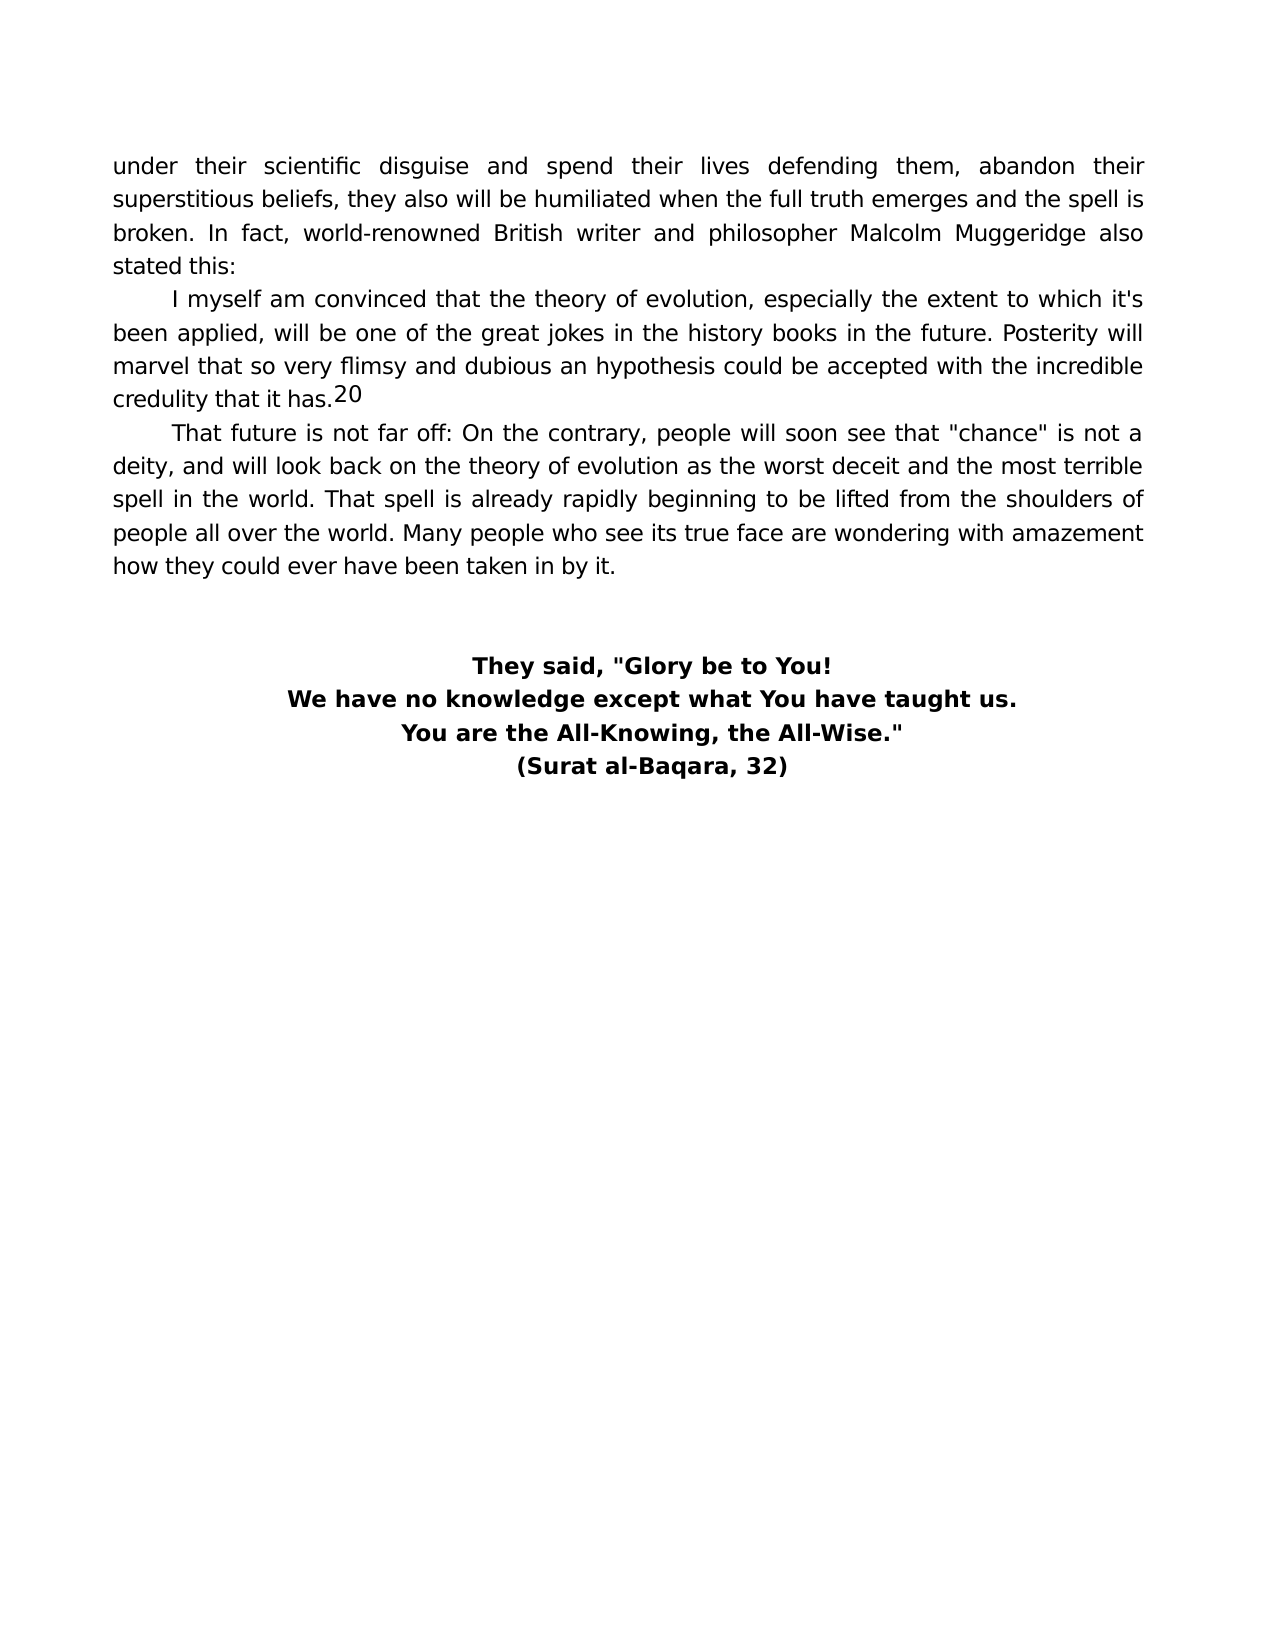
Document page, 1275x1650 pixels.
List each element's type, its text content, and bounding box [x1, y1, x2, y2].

text They said, "Glory be to You! [160, 648, 1145, 681]
text You are the All-Knowing, the All-Wise." [160, 714, 1145, 748]
text That future is not far off: On the contrary, people will soon see that "chance" is not a deity, and will look back on the theory of evolution as the worst deceit and the most terrible spell in the world. That spell is already rapidly beginning to be lifted from the shoulders of people all over the world. Many people who see its true face are wondering with amazement how they could ever have been taken in by it. [112, 414, 1145, 581]
text (Surat al-Baqara, 32) [160, 748, 1145, 781]
text under their scientific disguise and spend their lives defending them, abandon their superstitious beliefs, they also will be humiliated when the full truth emerges and the spell is broken. In fact, world-renowned British writer and philosopher Malcolm Muggeridge also stated this: [112, 148, 1145, 281]
text I myself am convinced that the theory of evolution, especially the extent to which it's been applied, will be one of the great jokes in the history books in the future. Posterity will marvel that so very flimsy and dubious an hypothesis could be accepted with the incredible credulity that it has.20 [112, 281, 1145, 414]
text We have no knowledge except what You have taught us. [160, 681, 1145, 714]
